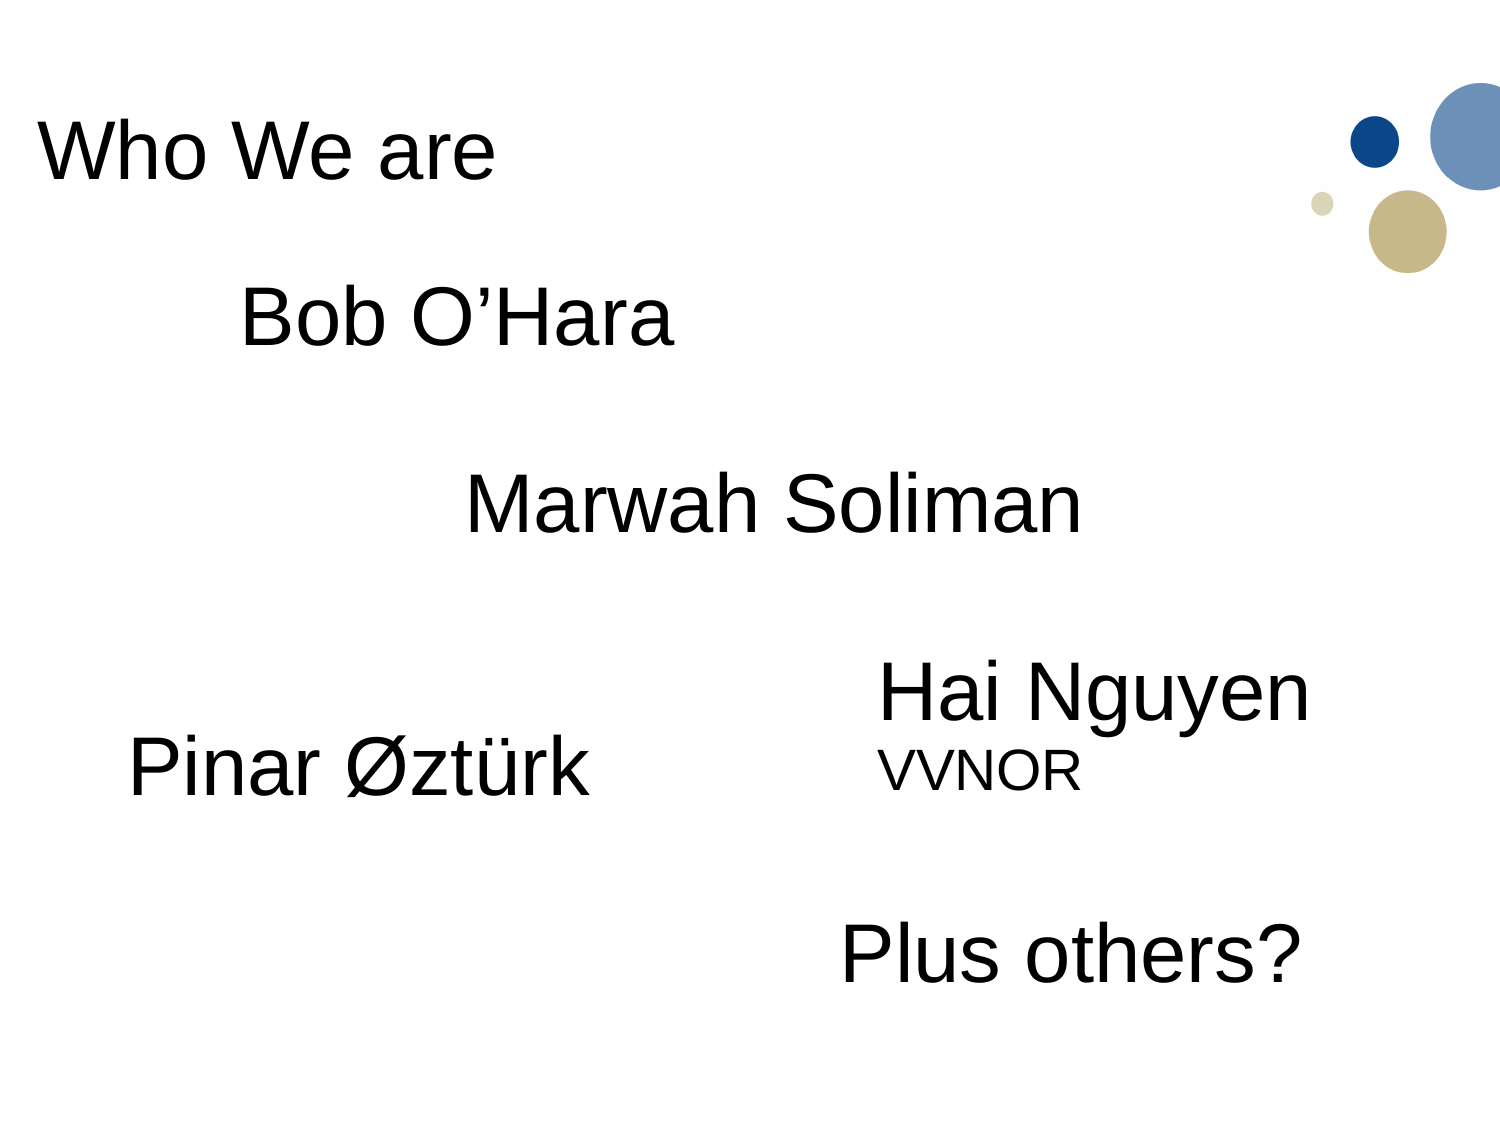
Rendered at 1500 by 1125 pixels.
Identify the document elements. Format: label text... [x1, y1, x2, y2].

text_box Bob O’Hara [225, 262, 713, 413]
text_box Hai Nguyen VVNOR [862, 637, 1351, 811]
picture [1311, 83, 1500, 273]
title Who We are [37, 77, 1313, 225]
text_box Marwah Soliman [450, 450, 1126, 601]
text_box Pinar Øztürk [112, 712, 676, 914]
text_box Plus others? [825, 900, 1351, 1051]
